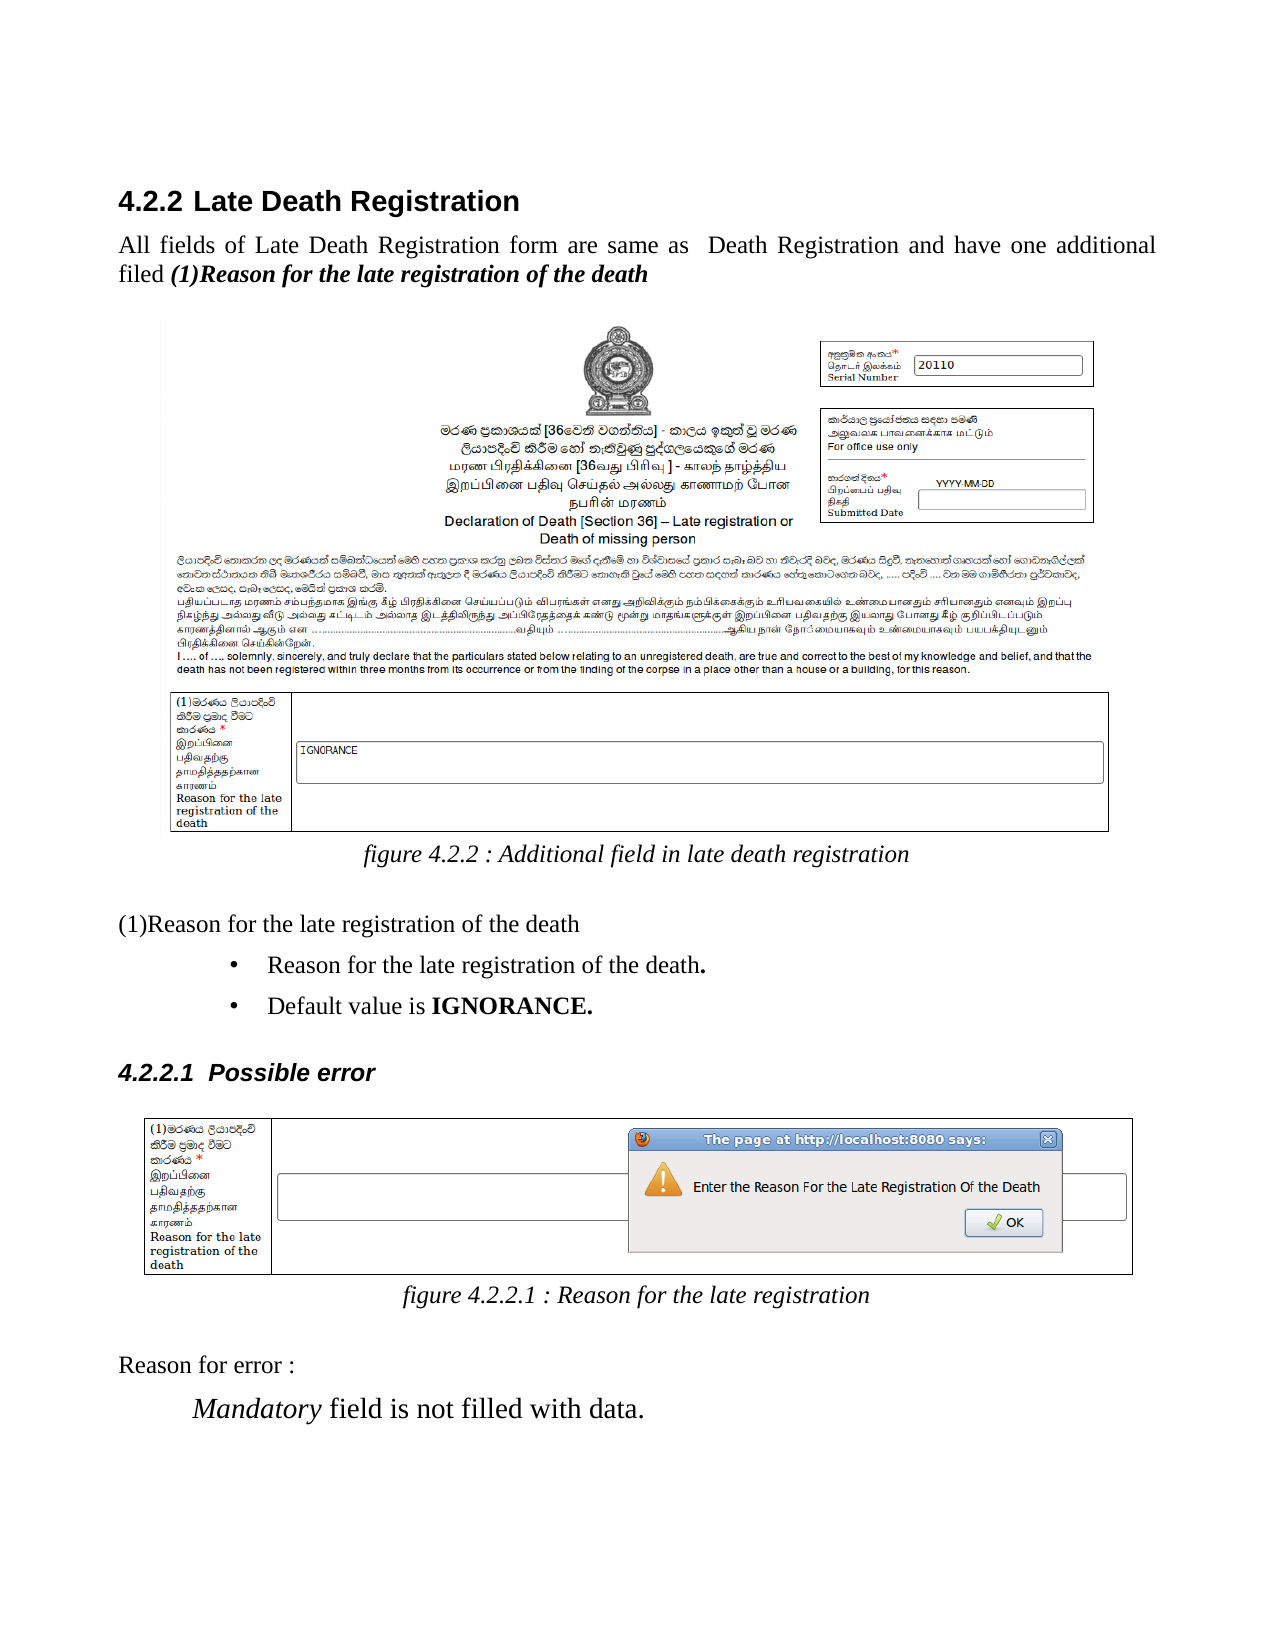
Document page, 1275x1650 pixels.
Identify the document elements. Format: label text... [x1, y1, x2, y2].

picture [160, 313, 1115, 839]
list Default value is IGNORANCE. [229, 991, 1157, 1020]
subtitle Possible error [118, 1058, 1157, 1086]
text Mandatory field is not filled with data. [118, 1391, 1157, 1425]
text All fields of Late Death Registration form are same as Death Registration and have one additional filed (1)Reason for the late registration of the death [118, 230, 1157, 288]
text figure 4.2.2.1 : Reason for the late registration [138, 1281, 1137, 1309]
text Reason for error : [118, 1350, 1157, 1379]
list Reason for the late registration of the death. [229, 950, 1157, 979]
text (1)Reason for the late registration of the death [118, 909, 1157, 938]
subtitle Late Death Registration [118, 184, 1157, 218]
picture [138, 1111, 1138, 1281]
text figure 4.2.2 : Additional field in late death registration [160, 839, 1115, 868]
